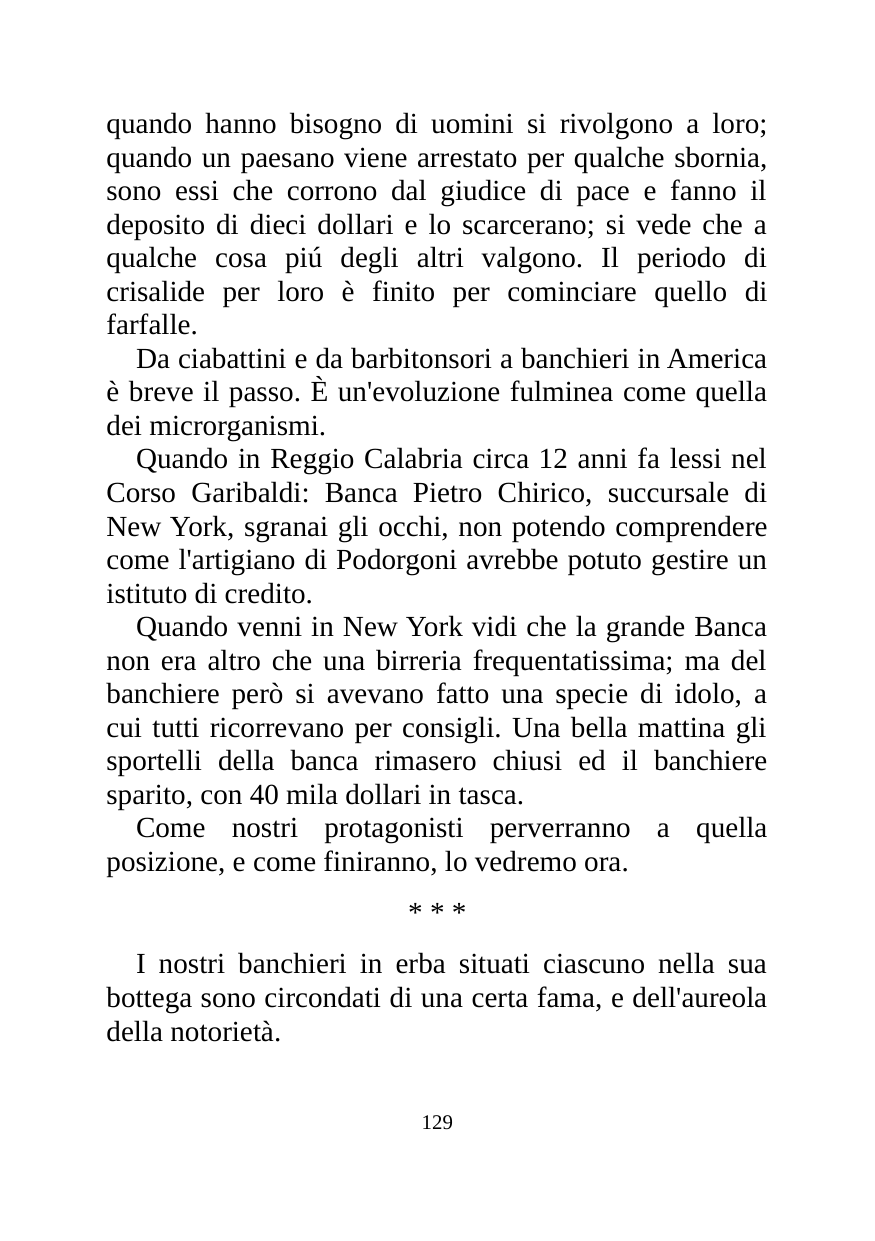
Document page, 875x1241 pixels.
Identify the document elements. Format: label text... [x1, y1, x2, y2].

text Da ciabattini e da barbitonsori a banchieri in America è breve il passo. È un'evoluzione fulminea come quella dei microrganismi. [106, 341, 768, 442]
text Quando venni in New York vidi che la grande Banca non era altro che una birreria frequentatissima; ma del banchiere però si avevano fatto una specie di idolo, a cui tutti ricorrevano per consigli. Una bella mattina gli sportelli della banca rimasero chiusi ed il banchiere sparito, con 40 mila dollari in tasca. [106, 609, 768, 811]
text Quando in Reggio Calabria circa 12 anni fa lessi nel Corso Garibaldi: Banca Pietro Chirico, succursale di New York, sgranai gli occhi, non potendo comprendere come l'artigiano di Podorgoni avrebbe potuto gestire un istituto di credito. [106, 442, 768, 609]
text * * * [106, 895, 768, 929]
text Come nostri protagonisti perverranno a quella posizione, e come finiranno, lo vedremo ora. [106, 811, 768, 878]
text quando hanno bisogno di uomini si rivolgono a loro; quando un paesano viene arrestato per qualche sbornia, sono essi che corrono dal giudice di pace e fanno il deposito di dieci dollari e lo scarcerano; si vede che a qualche cosa piú degli altri valgono. Il periodo di crisalide per loro è finito per cominciare quello di farfalle. [106, 106, 768, 341]
text I nostri banchieri in erba situati ciascuno nella sua bottega sono circondati di una certa fama, e dell'aureola della notorietà. [106, 947, 768, 1047]
